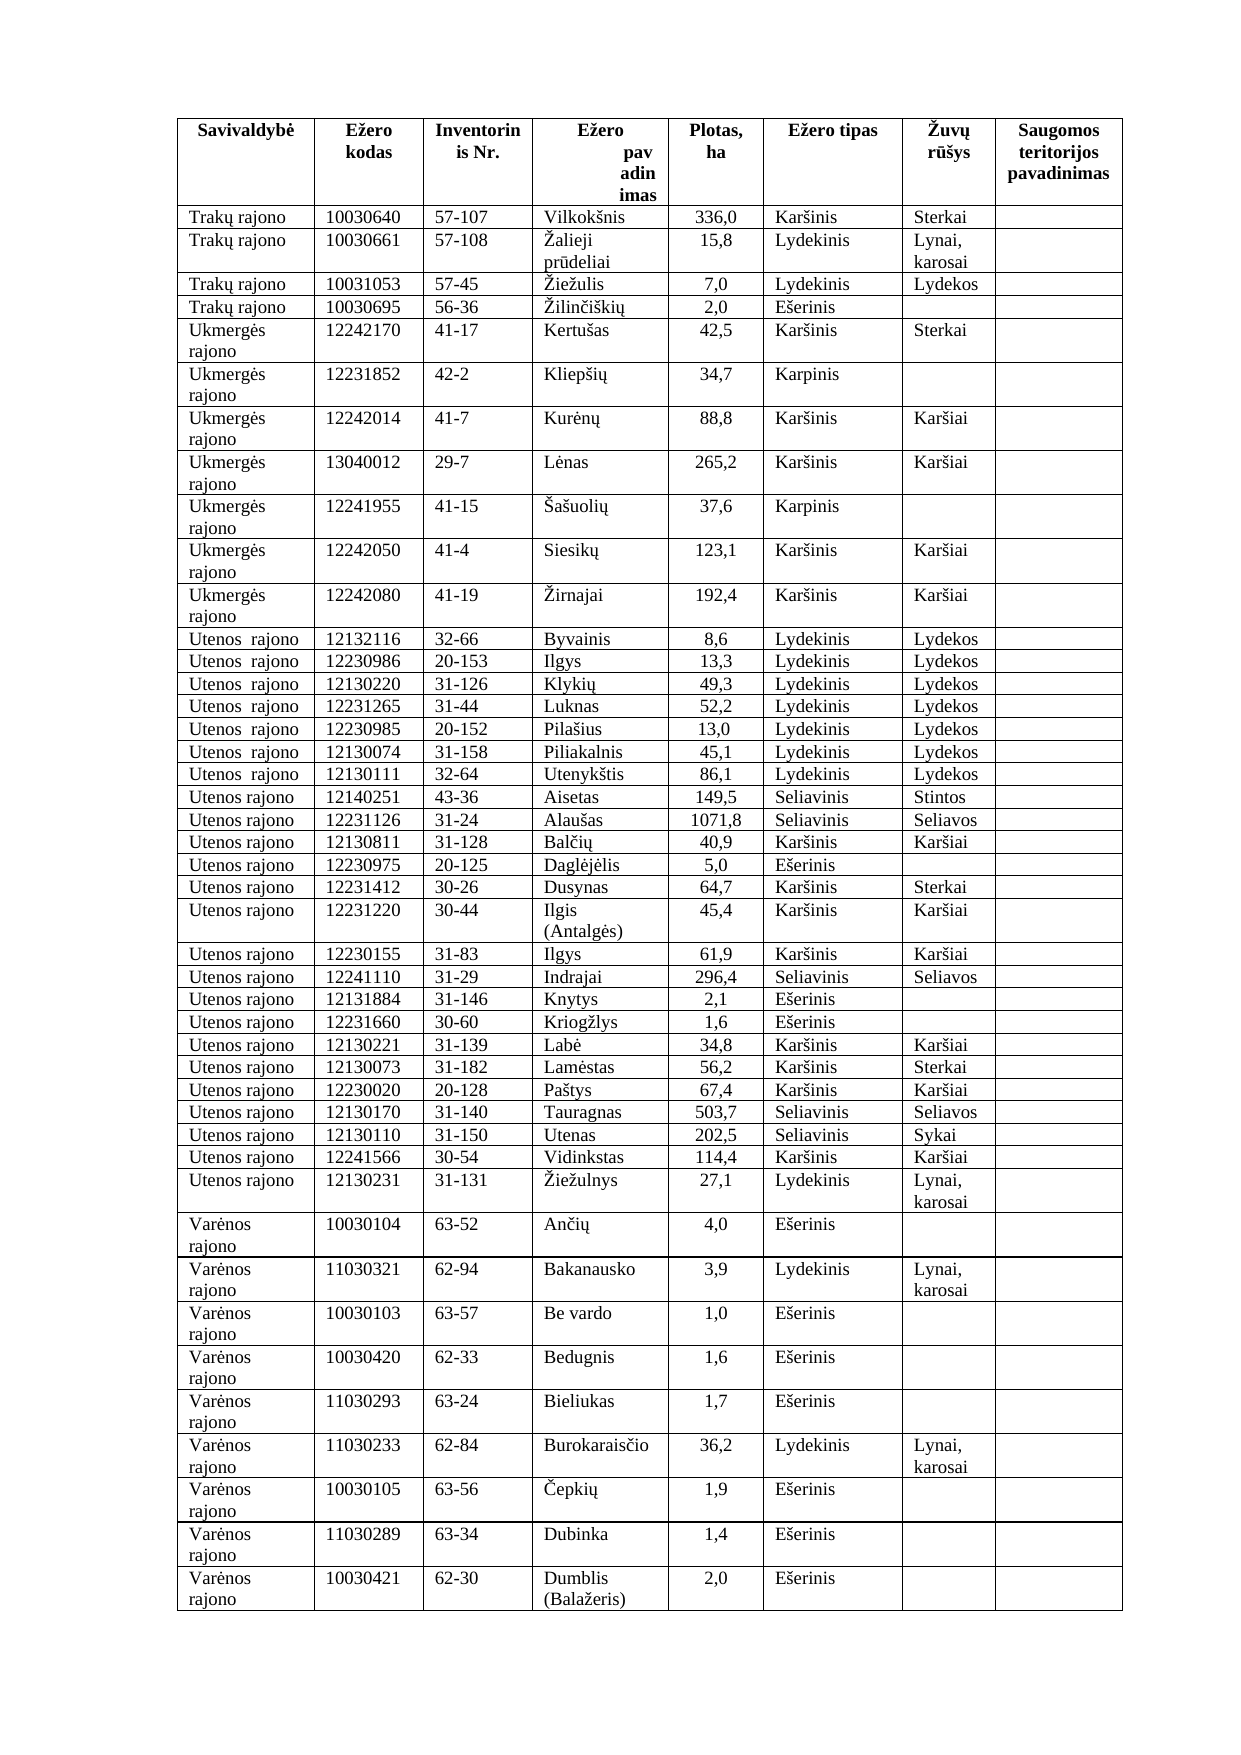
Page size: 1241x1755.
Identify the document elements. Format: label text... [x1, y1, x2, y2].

table_cell 30-60 [424, 1011, 532, 1032]
table_cell Seliavos [903, 966, 995, 987]
table_cell Piliakalnis [533, 741, 668, 762]
table_cell 12130111 [315, 763, 423, 785]
table_cell 1071,8 [669, 809, 763, 830]
table_cell Lynai, karosai [903, 229, 995, 272]
table_cell Ukmergės rajono [178, 319, 314, 362]
table_cell 12130220 [315, 673, 423, 694]
table_cell 12231126 [315, 809, 423, 830]
table_cell 56-36 [424, 296, 532, 317]
table_cell Ešerinis [764, 1523, 902, 1566]
table_cell Žiežulnys [533, 1169, 668, 1212]
table_cell 10030695 [315, 296, 423, 317]
table_cell 114,4 [669, 1146, 763, 1168]
table_cell Ukmergės rajono [178, 451, 314, 494]
table_cell Stintos [903, 786, 995, 807]
table_cell Burokaraisčio [533, 1434, 668, 1477]
table_cell [996, 1101, 1122, 1123]
table_cell [996, 831, 1122, 853]
table_cell Žilinčiškių [533, 296, 668, 317]
table_cell Šašuolių [533, 495, 668, 538]
table_cell 12130073 [315, 1056, 423, 1078]
table_cell 265,2 [669, 451, 763, 494]
table_header Ežero kodas [315, 119, 423, 205]
table_cell 32-66 [424, 628, 532, 649]
table_cell [903, 1213, 995, 1256]
table_cell Sterkai [903, 206, 995, 228]
table_cell Kurėnų [533, 407, 668, 450]
table_cell Ešerinis [764, 296, 902, 317]
table_cell [996, 988, 1122, 1010]
table_cell 12140251 [315, 786, 423, 807]
table_header Savivaldybė [178, 119, 314, 205]
table_cell Lydekinis [764, 1258, 902, 1301]
table_cell Lydekinis [764, 229, 902, 272]
table_cell [996, 786, 1122, 807]
table_cell Alaušas [533, 809, 668, 830]
table_cell [903, 1390, 995, 1433]
table_cell Ešerinis [764, 1213, 902, 1256]
table_cell 56,2 [669, 1056, 763, 1078]
table_cell Klykių [533, 673, 668, 694]
table_cell 31-29 [424, 966, 532, 987]
table_cell Be vardo [533, 1302, 668, 1345]
table_header Inventorinis Nr. [424, 119, 532, 205]
table_cell 12130110 [315, 1124, 423, 1145]
table_cell Lydekinis [764, 741, 902, 762]
table_cell Karšinis [764, 451, 902, 494]
table_cell 31-126 [424, 673, 532, 694]
table_cell Ukmergės rajono [178, 407, 314, 450]
table_cell Karšinis [764, 1056, 902, 1078]
table_cell 12130221 [315, 1034, 423, 1055]
table_header Ežero pavadinimas [533, 119, 668, 205]
table_cell Knytys [533, 988, 668, 1010]
table_cell 63-34 [424, 1523, 532, 1566]
table_cell Lydekos [903, 673, 995, 694]
table_cell 20-128 [424, 1079, 532, 1100]
table_cell [996, 1567, 1122, 1610]
table_cell Daglėjėlis [533, 854, 668, 875]
table_cell 12130811 [315, 831, 423, 853]
table_cell Karšinis [764, 584, 902, 627]
table_cell Utenas [533, 1124, 668, 1145]
table_cell [996, 1523, 1122, 1566]
table_cell Utenos rajono [178, 1101, 314, 1123]
table_cell [996, 539, 1122, 582]
table_cell Karpinis [764, 363, 902, 406]
table_cell 12231220 [315, 899, 423, 942]
table_cell Lydekos [903, 718, 995, 739]
table_cell 57-108 [424, 229, 532, 272]
table_cell [996, 296, 1122, 317]
table_cell 45,4 [669, 899, 763, 942]
table_cell 30-54 [424, 1146, 532, 1168]
table_cell Sykai [903, 1124, 995, 1145]
table_cell Ešerinis [764, 988, 902, 1010]
table_cell Siesikų [533, 539, 668, 582]
table_header Žuvų rūšys [903, 119, 995, 205]
table_cell 32-64 [424, 763, 532, 785]
table_cell 49,3 [669, 673, 763, 694]
table_cell [903, 296, 995, 317]
table_cell Seliavos [903, 1101, 995, 1123]
table_cell Lynai, karosai [903, 1434, 995, 1477]
table_cell [996, 1034, 1122, 1055]
table_cell 88,8 [669, 407, 763, 450]
table_cell [903, 1567, 995, 1610]
table_cell Lėnas [533, 451, 668, 494]
table_cell 10031053 [315, 273, 423, 295]
table_cell 36,2 [669, 1434, 763, 1477]
table_cell Karšinis [764, 206, 902, 228]
table_cell 336,0 [669, 206, 763, 228]
table_cell Karšinis [764, 407, 902, 450]
table_cell 192,4 [669, 584, 763, 627]
table_cell Dusynas [533, 876, 668, 898]
table_cell 30-26 [424, 876, 532, 898]
table_cell [996, 1346, 1122, 1389]
table_cell Pilašius [533, 718, 668, 739]
table_cell 37,6 [669, 495, 763, 538]
table_cell Seliavinis [764, 966, 902, 987]
table_cell 27,1 [669, 1169, 763, 1212]
table_cell 10030420 [315, 1346, 423, 1389]
table_cell Lydekos [903, 650, 995, 672]
table_cell Karšiai [903, 539, 995, 582]
table_cell 10030640 [315, 206, 423, 228]
table_cell Ukmergės rajono [178, 495, 314, 538]
table_cell [996, 229, 1122, 272]
table_cell [903, 1478, 995, 1521]
table_cell Utenos rajono [178, 1146, 314, 1168]
table_cell 1,6 [669, 1346, 763, 1389]
table_cell 20-153 [424, 650, 532, 672]
table_cell 12231852 [315, 363, 423, 406]
table_cell 43-36 [424, 786, 532, 807]
table_cell Utenos rajono [178, 1056, 314, 1078]
table_cell 296,4 [669, 966, 763, 987]
table_cell Ukmergės rajono [178, 584, 314, 627]
table_cell Utenos rajono [178, 628, 314, 649]
table_cell 40,9 [669, 831, 763, 853]
table_cell 31-140 [424, 1101, 532, 1123]
table_cell Karšinis [764, 831, 902, 853]
table_cell Varėnos rajono [178, 1213, 314, 1256]
table_cell Trakų rajono [178, 229, 314, 272]
table_cell [996, 1146, 1122, 1168]
table_cell 41-19 [424, 584, 532, 627]
table_cell Labė [533, 1034, 668, 1055]
table_cell 57-45 [424, 273, 532, 295]
table_cell 31-44 [424, 695, 532, 717]
table_cell Karšinis [764, 943, 902, 964]
table_cell [996, 809, 1122, 830]
table_cell Tauragnas [533, 1101, 668, 1123]
table_cell Ilgys [533, 943, 668, 964]
table_cell Lydekinis [764, 1434, 902, 1477]
table_cell [996, 628, 1122, 649]
table_cell 62-33 [424, 1346, 532, 1389]
table_cell 31-182 [424, 1056, 532, 1078]
table_cell 31-128 [424, 831, 532, 853]
table_cell Bakanausko [533, 1258, 668, 1301]
table_cell 20-152 [424, 718, 532, 739]
table_cell Ešerinis [764, 1346, 902, 1389]
table_cell 12230985 [315, 718, 423, 739]
table_cell Varėnos rajono [178, 1302, 314, 1345]
table_cell 10030104 [315, 1213, 423, 1256]
table_cell 31-150 [424, 1124, 532, 1145]
table_cell 12230020 [315, 1079, 423, 1100]
table_cell 62-94 [424, 1258, 532, 1301]
table_cell Vilkokšnis [533, 206, 668, 228]
table_cell Ešerinis [764, 1390, 902, 1433]
table_cell Utenos rajono [178, 831, 314, 853]
table_cell Varėnos rajono [178, 1523, 314, 1566]
table_cell 41-15 [424, 495, 532, 538]
table_cell Dubinka [533, 1523, 668, 1566]
table_cell Seliavos [903, 809, 995, 830]
table_cell Lynai, karosai [903, 1258, 995, 1301]
table_cell [903, 854, 995, 875]
table_cell 10030661 [315, 229, 423, 272]
table_cell 57-107 [424, 206, 532, 228]
table_cell Seliavinis [764, 809, 902, 830]
table_cell Karšiai [903, 1079, 995, 1100]
table_cell 12241566 [315, 1146, 423, 1168]
table_cell Aisetas [533, 786, 668, 807]
table_cell Lydekos [903, 628, 995, 649]
table_cell Karšinis [764, 899, 902, 942]
table_cell 12131884 [315, 988, 423, 1010]
table_cell Utenos rajono [178, 741, 314, 762]
table_cell Karšiai [903, 943, 995, 964]
table_cell Lydekos [903, 741, 995, 762]
table_header Plotas, ha [669, 119, 763, 205]
table_cell 63-56 [424, 1478, 532, 1521]
table_cell 3,9 [669, 1258, 763, 1301]
table_cell Ešerinis [764, 1567, 902, 1610]
table_cell 20-125 [424, 854, 532, 875]
table_cell 12130074 [315, 741, 423, 762]
table_header Saugomos teritorijos pavadinimas [996, 119, 1122, 205]
table_cell 12241110 [315, 966, 423, 987]
table_cell Žirnajai [533, 584, 668, 627]
table_cell Karšinis [764, 1146, 902, 1168]
table_cell Paštys [533, 1079, 668, 1100]
table_cell [996, 1169, 1122, 1212]
table_cell Luknas [533, 695, 668, 717]
table_cell Utenos rajono [178, 854, 314, 875]
table_cell Utenos rajono [178, 673, 314, 694]
table_cell [996, 1434, 1122, 1477]
table_cell 42-2 [424, 363, 532, 406]
table_cell Lydekinis [764, 673, 902, 694]
table_cell Karšinis [764, 319, 902, 362]
table_cell Karšiai [903, 1146, 995, 1168]
table_cell Utenos rajono [178, 695, 314, 717]
table_cell 31-83 [424, 943, 532, 964]
table_cell 12242080 [315, 584, 423, 627]
table_cell 11030321 [315, 1258, 423, 1301]
table_cell Lydekos [903, 763, 995, 785]
table_cell Karšinis [764, 539, 902, 582]
table_cell 31-146 [424, 988, 532, 1010]
table_cell [996, 495, 1122, 538]
table_cell Ešerinis [764, 1011, 902, 1032]
table_cell 13040012 [315, 451, 423, 494]
table_cell Lydekinis [764, 628, 902, 649]
table_cell [996, 876, 1122, 898]
table_cell Karšiai [903, 831, 995, 853]
table_cell Utenos rajono [178, 943, 314, 964]
table_cell [996, 763, 1122, 785]
table_cell [996, 1079, 1122, 1100]
table_cell Sterkai [903, 876, 995, 898]
table_cell 52,2 [669, 695, 763, 717]
table_cell 12230155 [315, 943, 423, 964]
table_cell Seliavinis [764, 1124, 902, 1145]
table_cell Karpinis [764, 495, 902, 538]
table_cell [996, 673, 1122, 694]
table_cell 61,9 [669, 943, 763, 964]
table_cell 12241955 [315, 495, 423, 538]
table_cell [996, 273, 1122, 295]
table_cell 1,0 [669, 1302, 763, 1345]
table_cell [996, 1011, 1122, 1032]
table_cell Seliavinis [764, 1101, 902, 1123]
table_cell Karšiai [903, 451, 995, 494]
table_cell 29-7 [424, 451, 532, 494]
table_cell [903, 1523, 995, 1566]
table_cell 34,8 [669, 1034, 763, 1055]
table_cell 34,7 [669, 363, 763, 406]
table_cell Utenykštis [533, 763, 668, 785]
table_cell Ilgys [533, 650, 668, 672]
table_cell 67,4 [669, 1079, 763, 1100]
table_cell 11030233 [315, 1434, 423, 1477]
table_cell 8,6 [669, 628, 763, 649]
table_cell Lydekinis [764, 273, 902, 295]
table_cell Utenos rajono [178, 786, 314, 807]
table_cell 12242170 [315, 319, 423, 362]
table_cell Karšiai [903, 899, 995, 942]
table_cell Varėnos rajono [178, 1390, 314, 1433]
table_cell Utenos rajono [178, 1169, 314, 1212]
table_cell Žalieji prūdeliai [533, 229, 668, 272]
table_cell [996, 363, 1122, 406]
table_cell 12242014 [315, 407, 423, 450]
table_cell Utenos rajono [178, 899, 314, 942]
table_cell Ešerinis [764, 1478, 902, 1521]
table_cell [903, 1302, 995, 1345]
table_cell Kliepšių [533, 363, 668, 406]
table_cell Utenos rajono [178, 763, 314, 785]
table_cell Lydekinis [764, 650, 902, 672]
table_cell Lamėstas [533, 1056, 668, 1078]
table_cell Lydekos [903, 695, 995, 717]
table_cell Utenos rajono [178, 1034, 314, 1055]
table_cell Lydekinis [764, 763, 902, 785]
table_cell [996, 1124, 1122, 1145]
table_cell [996, 650, 1122, 672]
table_cell 31-139 [424, 1034, 532, 1055]
table_cell 1,4 [669, 1523, 763, 1566]
table_cell 12231265 [315, 695, 423, 717]
table_cell Varėnos rajono [178, 1478, 314, 1521]
table_cell 4,0 [669, 1213, 763, 1256]
table_cell Utenos rajono [178, 988, 314, 1010]
table_cell 15,8 [669, 229, 763, 272]
table_cell Sterkai [903, 1056, 995, 1078]
table_cell Trakų rajono [178, 206, 314, 228]
table_cell 31-24 [424, 809, 532, 830]
table_cell Ančių [533, 1213, 668, 1256]
table_cell [996, 1478, 1122, 1521]
table_cell Varėnos rajono [178, 1567, 314, 1610]
table_cell [996, 899, 1122, 942]
table_cell 13,0 [669, 718, 763, 739]
table_cell [996, 1213, 1122, 1256]
table_cell 5,0 [669, 854, 763, 875]
table_cell Kriogžlys [533, 1011, 668, 1032]
table_cell Varėnos rajono [178, 1346, 314, 1389]
table_cell 149,5 [669, 786, 763, 807]
table_cell 13,3 [669, 650, 763, 672]
table_cell Balčių [533, 831, 668, 853]
table_cell [996, 319, 1122, 362]
table_cell 2,1 [669, 988, 763, 1010]
table_cell Utenos rajono [178, 876, 314, 898]
table_cell [903, 1011, 995, 1032]
table_cell 42,5 [669, 319, 763, 362]
table_cell [996, 718, 1122, 739]
table_cell 12130170 [315, 1101, 423, 1123]
table_cell 12231660 [315, 1011, 423, 1032]
table_header Ežero tipas [764, 119, 902, 205]
table_cell Utenos rajono [178, 1079, 314, 1100]
table_cell 1,7 [669, 1390, 763, 1433]
table_cell Utenos rajono [178, 718, 314, 739]
table_cell [996, 1390, 1122, 1433]
table_cell Ilgis (Antalgės) [533, 899, 668, 942]
table_cell Vidinkstas [533, 1146, 668, 1168]
table_cell 1,6 [669, 1011, 763, 1032]
table_cell 86,1 [669, 763, 763, 785]
table_cell [903, 495, 995, 538]
table_cell Ukmergės rajono [178, 363, 314, 406]
table_cell 12230986 [315, 650, 423, 672]
table_cell Karšiai [903, 407, 995, 450]
table_cell Karšinis [764, 1034, 902, 1055]
table_cell 123,1 [669, 539, 763, 582]
table_cell Žiežulis [533, 273, 668, 295]
table_cell Sterkai [903, 319, 995, 362]
table_cell [903, 988, 995, 1010]
table_cell Utenos rajono [178, 809, 314, 830]
table_cell Karšiai [903, 584, 995, 627]
table_cell [996, 584, 1122, 627]
table_cell 10030105 [315, 1478, 423, 1521]
table_cell Varėnos rajono [178, 1258, 314, 1301]
table_cell Byvainis [533, 628, 668, 649]
table_cell [996, 695, 1122, 717]
table_cell Lydekinis [764, 718, 902, 739]
table_cell Varėnos rajono [178, 1434, 314, 1477]
table_cell [903, 363, 995, 406]
table_cell Ešerinis [764, 854, 902, 875]
table_cell Kertušas [533, 319, 668, 362]
table_cell Ešerinis [764, 1302, 902, 1345]
table_cell Seliavinis [764, 786, 902, 807]
table_cell 12242050 [315, 539, 423, 582]
table_cell 11030293 [315, 1390, 423, 1433]
table_cell 63-57 [424, 1302, 532, 1345]
table_cell Karšinis [764, 876, 902, 898]
table_cell Utenos rajono [178, 1124, 314, 1145]
table_cell 12132116 [315, 628, 423, 649]
table_cell [996, 1258, 1122, 1301]
table_cell Utenos rajono [178, 1011, 314, 1032]
table_cell 30-44 [424, 899, 532, 942]
table_cell Karšiai [903, 1034, 995, 1055]
table_cell [996, 206, 1122, 228]
table_cell Bedugnis [533, 1346, 668, 1389]
table_cell Lydekinis [764, 695, 902, 717]
table_cell 64,7 [669, 876, 763, 898]
table_cell 62-84 [424, 1434, 532, 1477]
table_cell [996, 1056, 1122, 1078]
table_cell 31-131 [424, 1169, 532, 1212]
table_cell [996, 966, 1122, 987]
table_cell 10030421 [315, 1567, 423, 1610]
table_cell 12230975 [315, 854, 423, 875]
table_cell Lynai, karosai [903, 1169, 995, 1212]
table_cell [996, 407, 1122, 450]
table_cell [996, 451, 1122, 494]
table_cell Utenos rajono [178, 650, 314, 672]
table_cell Čepkių [533, 1478, 668, 1521]
table_cell 31-158 [424, 741, 532, 762]
table_cell 2,0 [669, 1567, 763, 1610]
table_cell Indrajai [533, 966, 668, 987]
table_cell 2,0 [669, 296, 763, 317]
table_cell Lydekinis [764, 1169, 902, 1212]
table_cell [996, 854, 1122, 875]
table_cell 503,7 [669, 1101, 763, 1123]
table_cell Trakų rajono [178, 273, 314, 295]
table_cell Karšinis [764, 1079, 902, 1100]
table_cell [996, 943, 1122, 964]
table_cell Utenos rajono [178, 966, 314, 987]
table_cell [996, 1302, 1122, 1345]
table_cell Dumblis (Balažeris) [533, 1567, 668, 1610]
table_cell 12130231 [315, 1169, 423, 1212]
table_cell 41-17 [424, 319, 532, 362]
table_cell 1,9 [669, 1478, 763, 1521]
table_cell [903, 1346, 995, 1389]
table_cell 7,0 [669, 273, 763, 295]
table_cell 63-24 [424, 1390, 532, 1433]
table_cell 11030289 [315, 1523, 423, 1566]
table_cell 41-4 [424, 539, 532, 582]
table_cell 10030103 [315, 1302, 423, 1345]
table_cell 41-7 [424, 407, 532, 450]
table_cell 63-52 [424, 1213, 532, 1256]
table_cell 202,5 [669, 1124, 763, 1145]
table_cell 12231412 [315, 876, 423, 898]
table_cell Trakų rajono [178, 296, 314, 317]
table_cell Ukmergės rajono [178, 539, 314, 582]
table_cell 62-30 [424, 1567, 532, 1610]
table_cell [996, 741, 1122, 762]
table_cell Lydekos [903, 273, 995, 295]
table_cell 45,1 [669, 741, 763, 762]
table_cell Bieliukas [533, 1390, 668, 1433]
